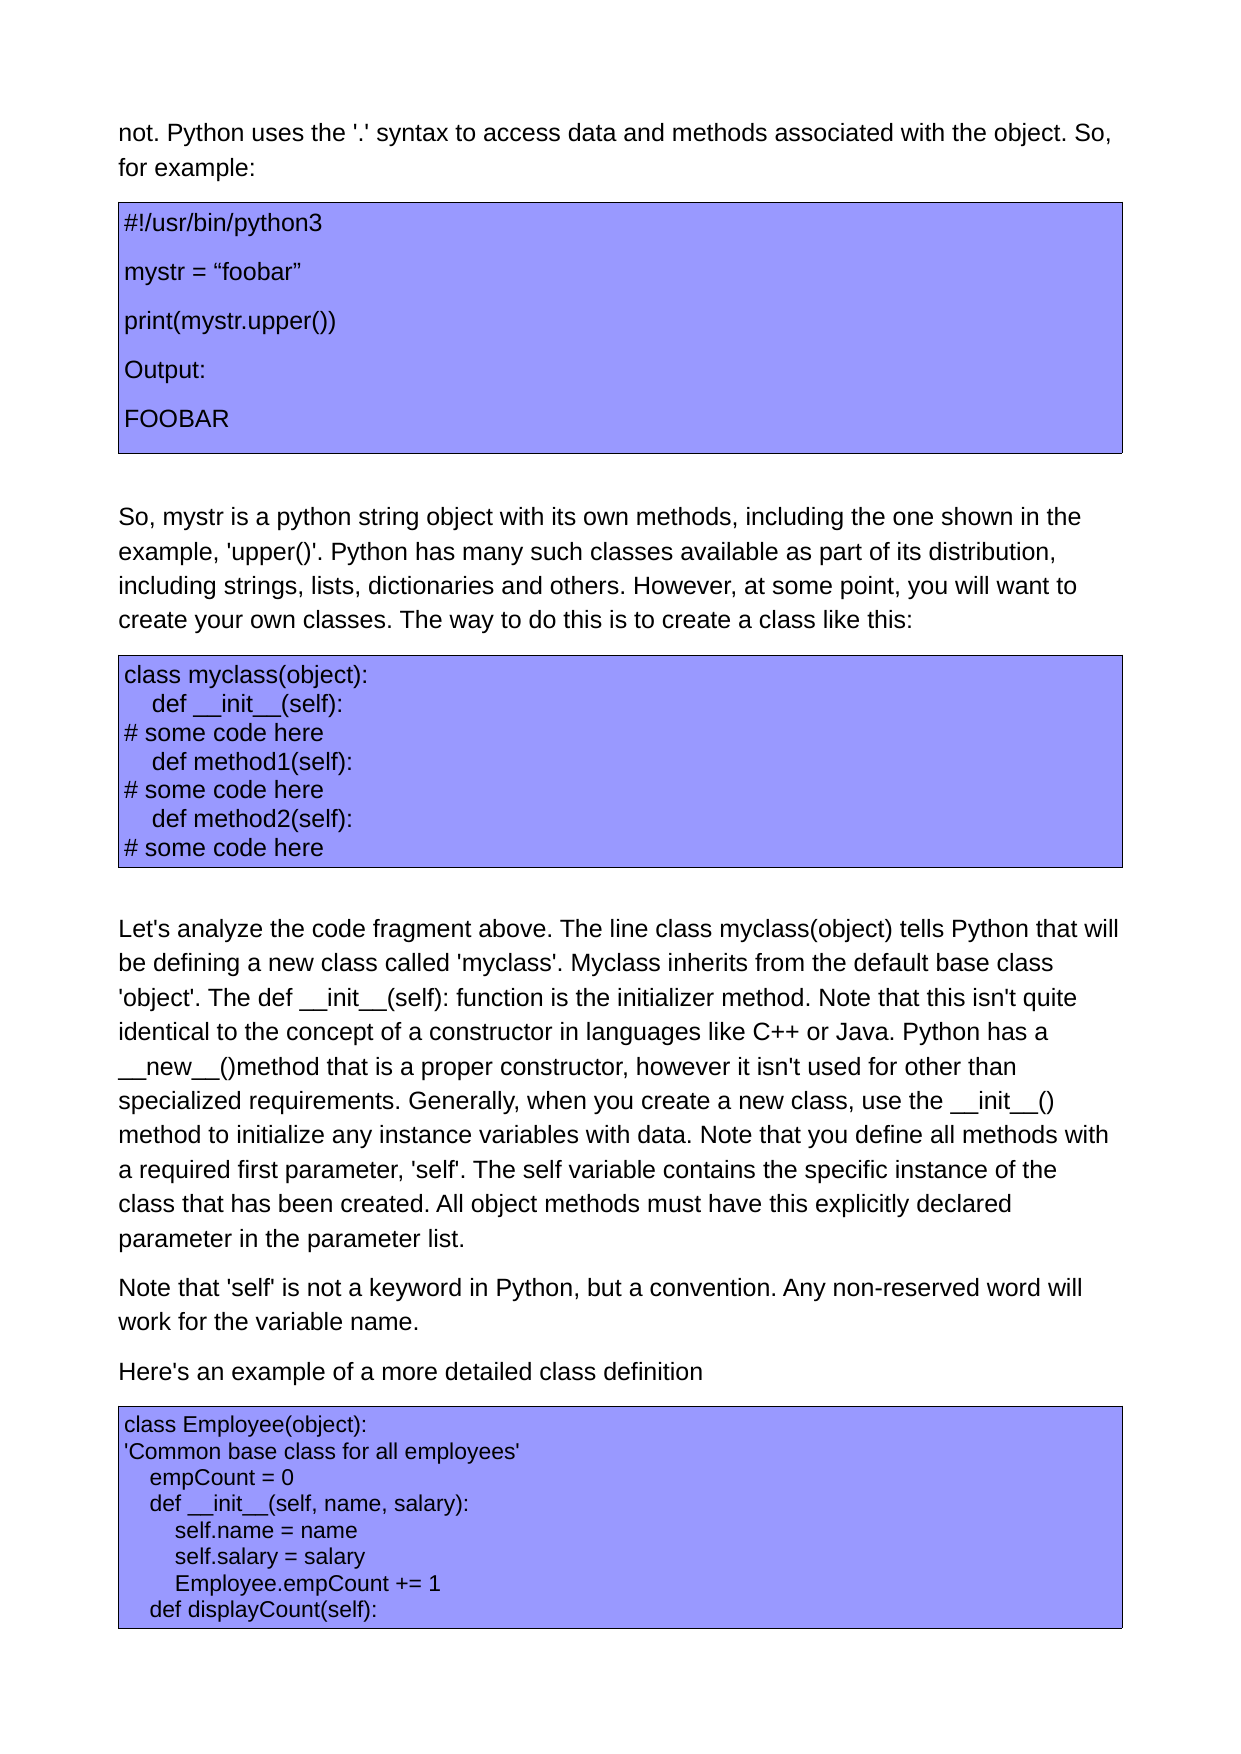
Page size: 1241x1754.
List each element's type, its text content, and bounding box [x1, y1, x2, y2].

text Here's an example of a more detailed class definition [118, 1356, 1122, 1385]
text Let's analyze the code fragment above. The line class myclass(object) tells Python that will be defining a new class called 'myclass'. Myclass inherits from the default base class 'object'. The def __init__(self): function is the initializer method. Note that this isn't quite identical to the concept of a constructor in languages like C++ or Java. Python has a __new__()method that is a proper constructor, however it isn't used for other than specialized requirements. Generally, when you create a new class, use the __init__() method to initialize any instance variables with data. Note that you define all methods with a required first parameter, 'self'. The self variable contains the specific instance of the class that has been created. All object methods must have this explicitly declared parameter in the parameter list. [118, 913, 1122, 1253]
text not. Python uses the '.' syntax to access data and methods associated with the object. So, for example: [118, 118, 1122, 181]
table_header class myclass(object): def __init__(self): # some code here def method1(self): # some code here def method2(self): # some code here [119, 656, 1122, 867]
table_header class Employee(object): 'Common base class for all employees' empCount = 0 def __init__(self, name, salary): self.name = name self.salary = salary Employee.empCount += 1 def displayCount(self): [119, 1407, 1122, 1628]
text So, mystr is a python string object with its own methods, including the one shown in the example, 'upper()'. Python has many such classes available as part of its distribution, including strings, lists, dictionaries and others. However, at some point, you will want to create your own classes. The way to do this is to create a class like this: [118, 502, 1122, 634]
text Note that 'self' is not a keyword in Python, but a convention. Any non-reserved word will work for the variable name. [118, 1273, 1122, 1336]
table_header #!/usr/bin/python3 mystr = “foobar” print(mystr.upper()) Output: FOOBAR [119, 203, 1122, 453]
